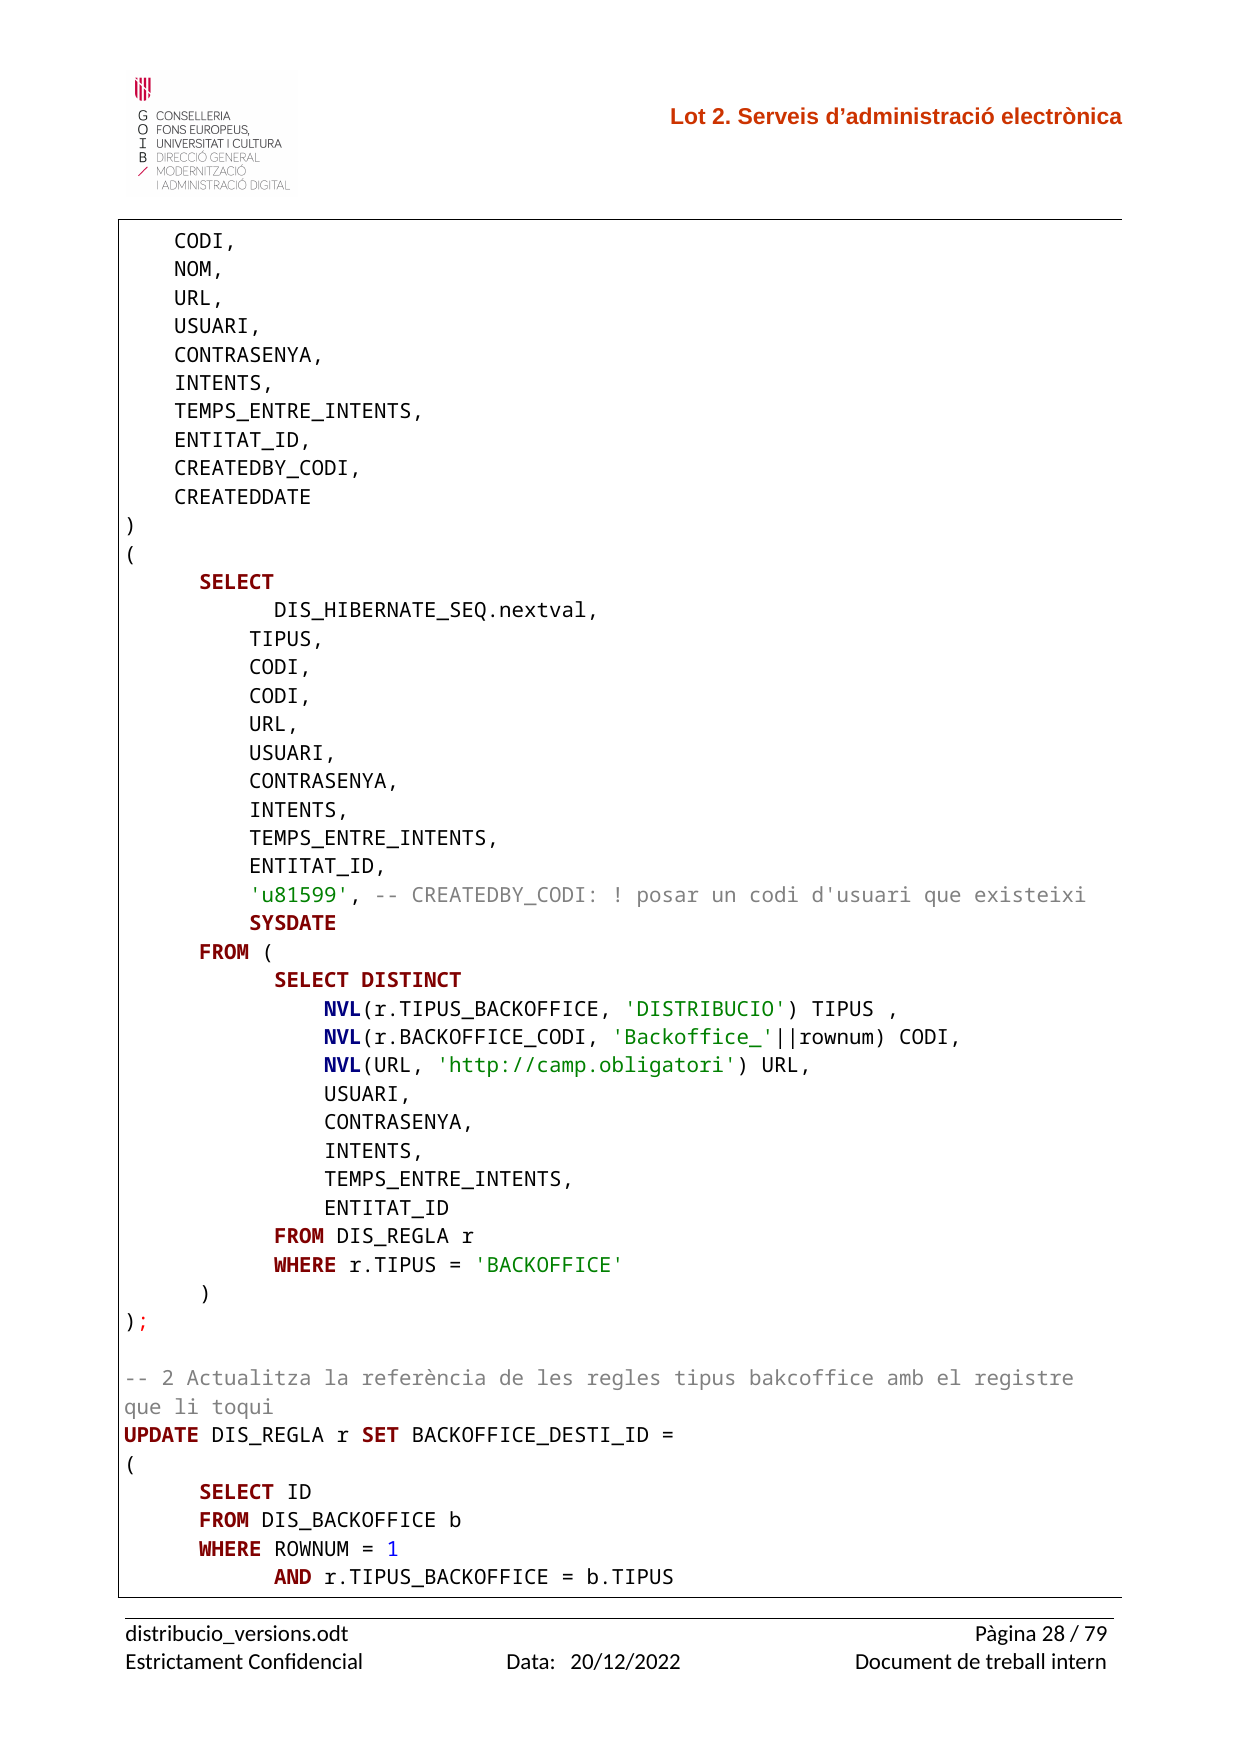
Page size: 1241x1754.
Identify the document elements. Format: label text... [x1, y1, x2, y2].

table_header CODI, NOM, URL, USUARI, CONTRASENYA, INTENTS, TEMPS_ENTRE_INTENTS, ENTITAT_ID, CREATEDBY_CODI, CREATEDDATE ) ( SELECT DIS_HIBERNATE_SEQ.nextval, TIPUS, CODI, CODI, URL, USUARI, CONTRASENYA, INTENTS, TEMPS_ENTRE_INTENTS, ENTITAT_ID, 'u81599', -- CREATEDBY_CODI: ! posar un codi d'usuari que existeixi SYSDATE FROM ( SELECT DISTINCT NVL(r.TIPUS_BACKOFFICE, 'DISTRIBUCIO') TIPUS , NVL(r.BACKOFFICE_CODI, 'Backoffice_'||rownum) CODI, NVL(URL, 'http://camp.obligatori') URL, USUARI, CONTRASENYA, INTENTS, TEMPS_ENTRE_INTENTS, ENTITAT_ID FROM DIS_REGLA r WHERE r.TIPUS = 'BACKOFFICE' ) ); -- 2 Actualitza la referència de les regles tipus bakcoffice amb el registre que li toqui UPDATE DIS_REGLA r SET BACKOFFICE_DESTI_ID = ( SELECT ID FROM DIS_BACKOFFICE b WHERE ROWNUM = 1 AND r.TIPUS_BACKOFFICE = b.TIPUS [119, 220, 1122, 1597]
picture [126, 70, 299, 197]
